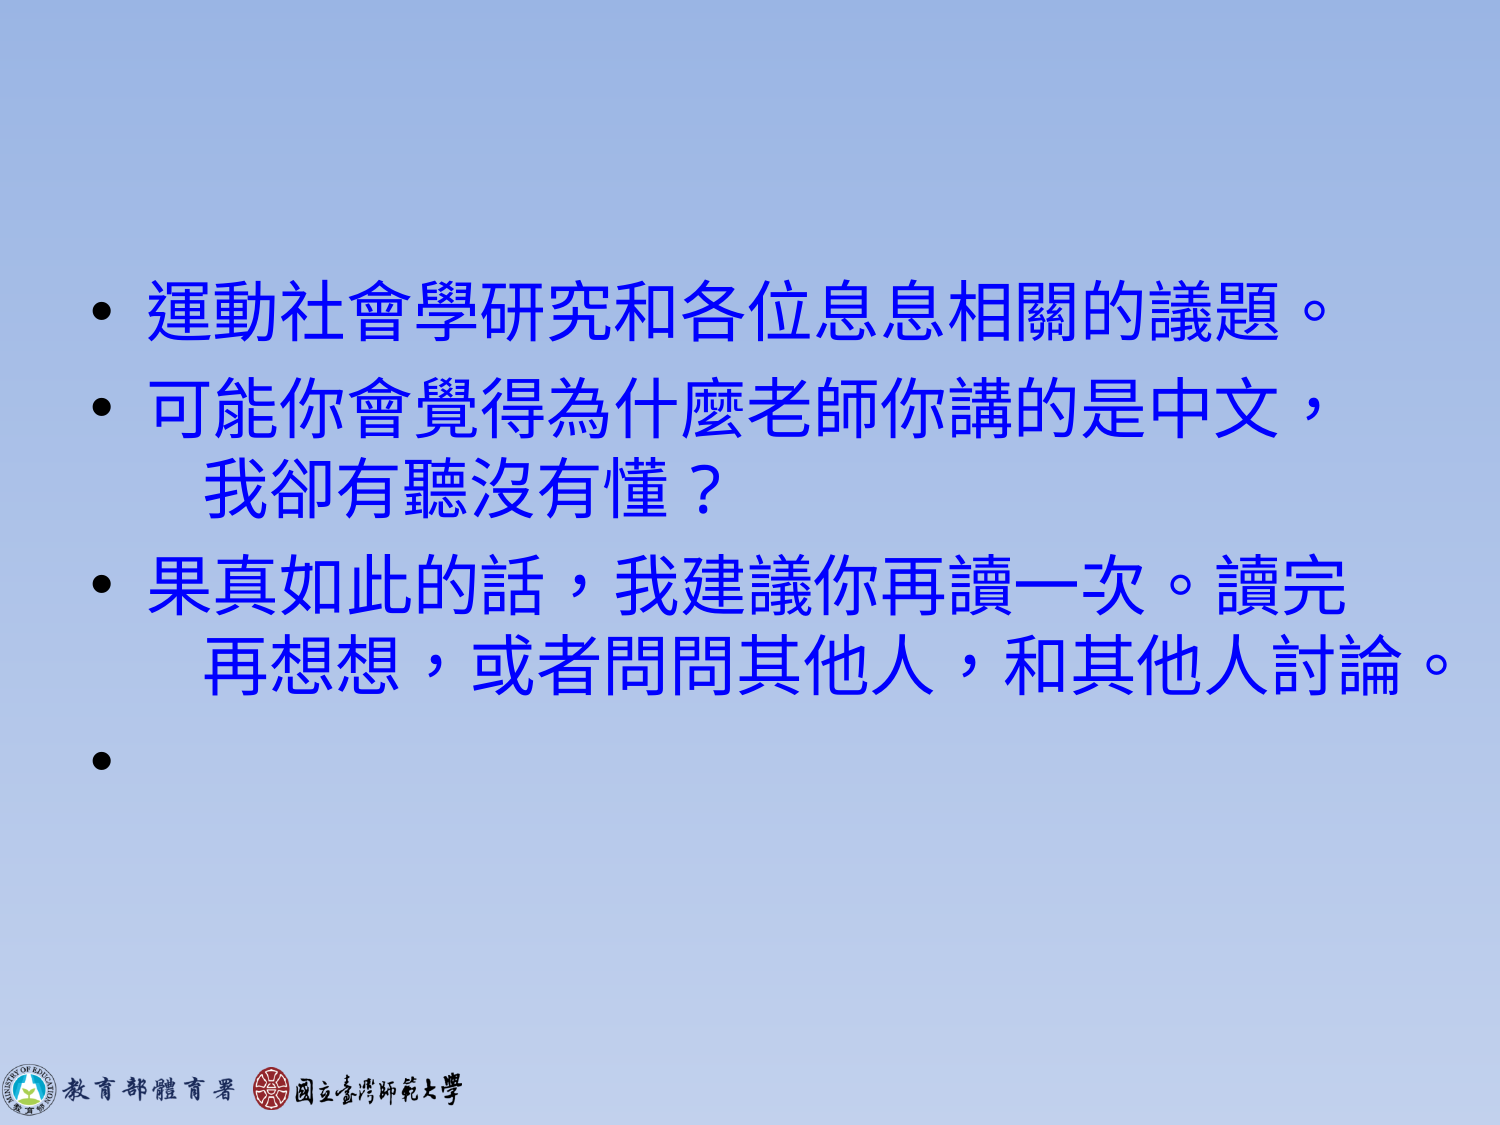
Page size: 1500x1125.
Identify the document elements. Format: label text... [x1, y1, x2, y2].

list 運動社會學研究和各位息息相關的議題。 可能你會覺得為什麼老師你講的是中文，我卻有聽沒有懂? 果真如此的話，我建議你再讀一次。讀完再想想，或者問問其他人，和其他人討論。 [75, 262, 1426, 1005]
